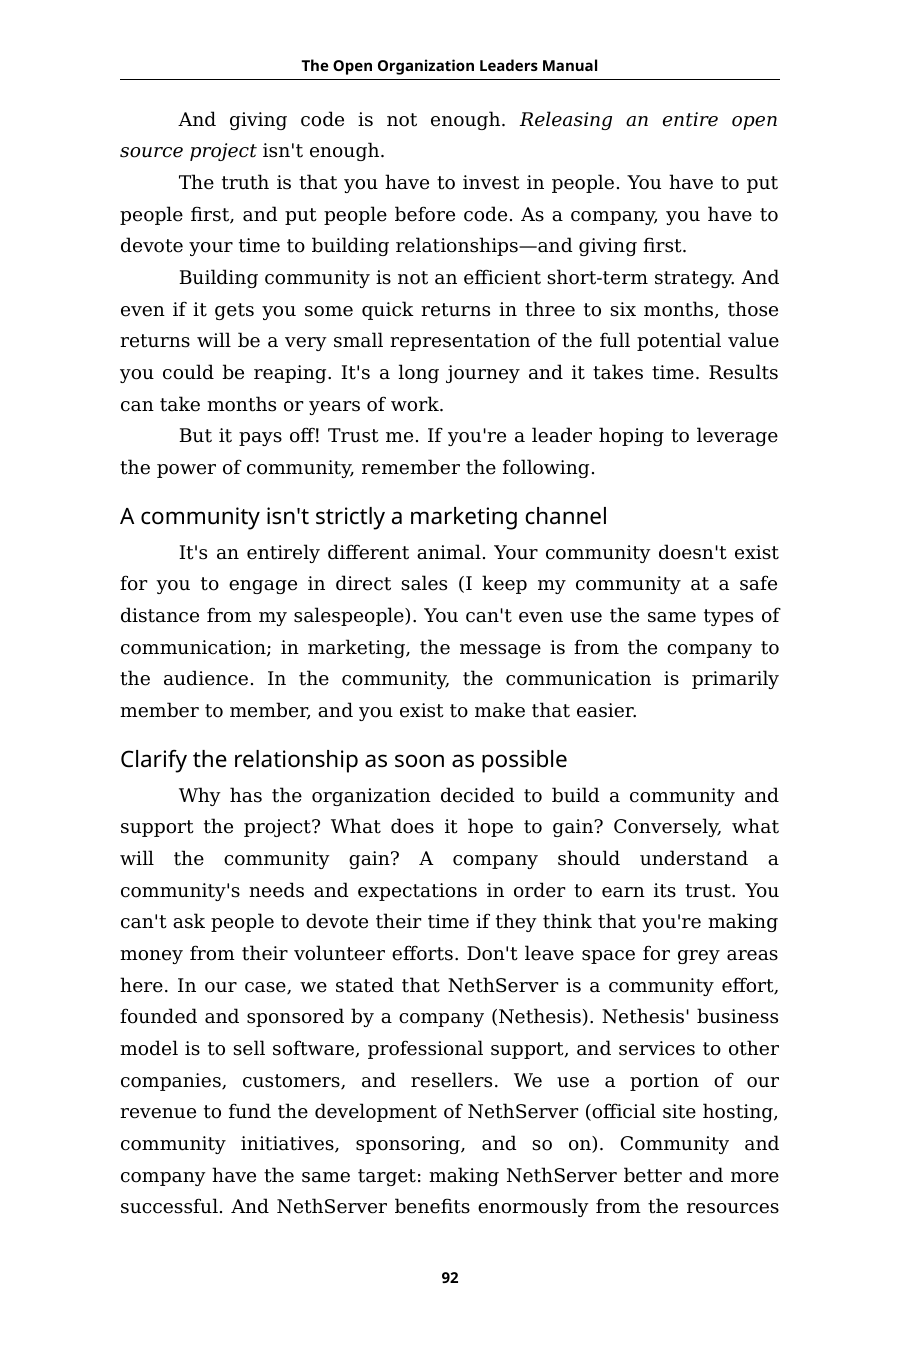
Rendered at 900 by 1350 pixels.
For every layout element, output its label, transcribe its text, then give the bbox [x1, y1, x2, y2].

text The truth is that you have to invest in people. You have to put people first, and put people before code. As a company, you have to devote your time to building relationships—and giving first. [120, 172, 780, 257]
subtitle Clarify the relationship as soon as possible [120, 747, 780, 773]
text It's an entirely different animal. Your community doesn't exist for you to engage in direct sales (I keep my community at a safe distance from my salespeople). You can't even use the same types of communication; in marketing, the message is from the company to the audience. In the community, the communication is primarily member to member, and you exist to make that easier. [120, 542, 780, 722]
text Building community is not an efficient short-term strategy. And even if it gets you some quick returns in three to six months, those returns will be a very small representation of the full potential value you could be reaping. It's a long journey and it takes time. Results can take months or years of work. [120, 267, 780, 416]
text But it pays off! Trust me. If you're a leader hoping to leverage the power of community, remember the following. [120, 425, 780, 479]
text Why has the organization decided to build a community and support the project? What does it hope to gain? Conversely, what will the community gain? A company should understand a community's needs and expectations in order to earn its trust. You can't ask people to devote their time if they think that you're making money from their volunteer efforts. Don't leave space for grey areas here. In our case, we stated that NethServer is a community effort, founded and sponsored by a company (Nethesis). Nethesis' business model is to sell software, professional support, and services to other companies, customers, and resellers. We use a portion of our revenue to fund the development of NethServer (official site hosting, community initiatives, sponsoring, and so on). Community and company have the same target: making NethServer better and more successful. And NethServer benefits enormously from the resources [120, 784, 780, 1218]
text And giving code is not enough. Releasing an entire open source project isn't enough. [120, 109, 780, 162]
subtitle A community isn't strictly a marketing channel [120, 504, 780, 530]
